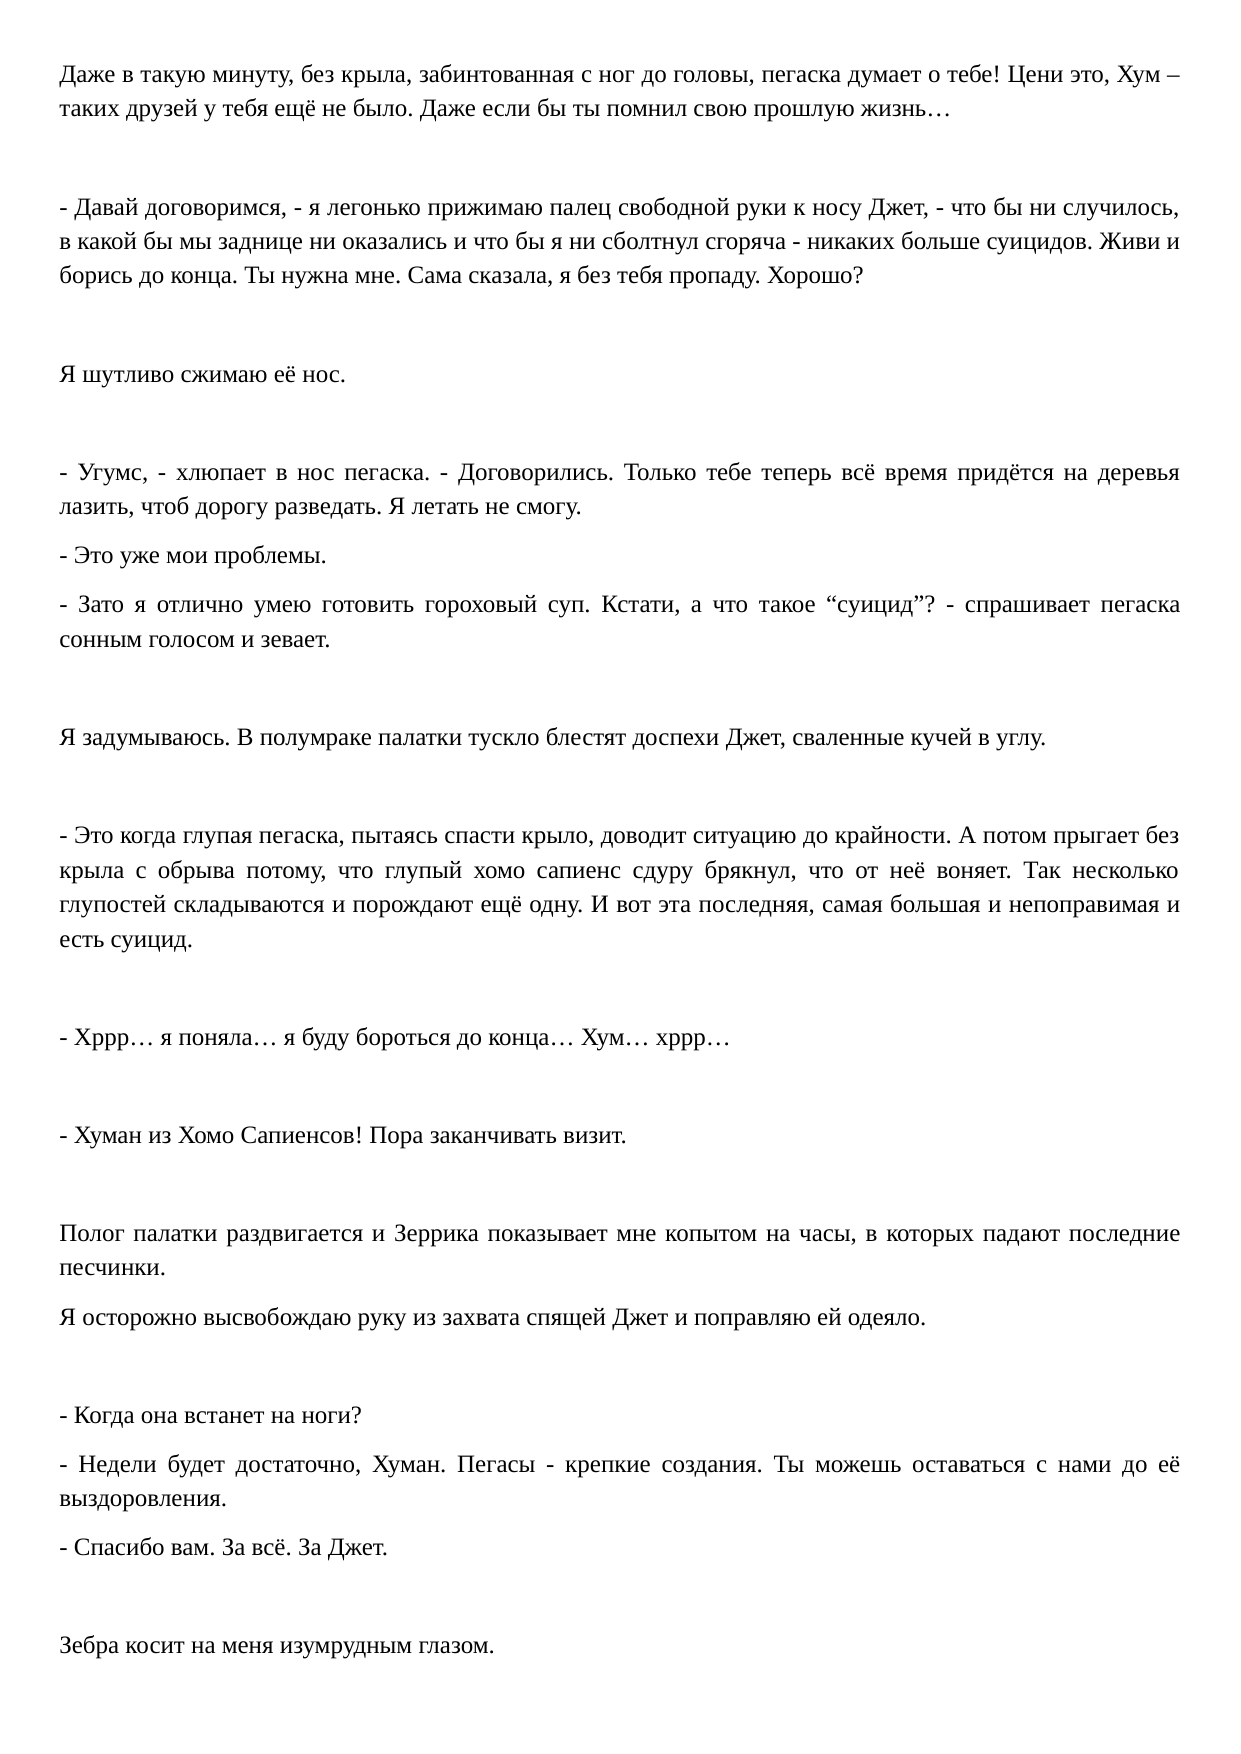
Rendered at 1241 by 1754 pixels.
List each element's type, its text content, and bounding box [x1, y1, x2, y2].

text - Это когда глупая пегаска, пытаясь спасти крыло, доводит ситуацию до крайности. А потом прыгает без крыла с обрыва потому, что глупый хомо сапиенс сдуру брякнул, что от неё воняет. Так несколько глупостей складываются и порождают ещё одну. И вот эта последняя, самая большая и непоправимая и есть суицид. [59, 820, 1181, 952]
text - Давай договоримся, - я легонько прижимаю палец свободной руки к носу Джет, - что бы ни случилось, в какой бы мы заднице ни оказались и что бы я ни сболтнул сгоряча - никаких больше суицидов. Живи и борись до конца. Ты нужна мне. Сама сказала, я без тебя пропаду. Хорошо? [59, 192, 1181, 289]
text Зебра косит на меня изумрудным глазом. [59, 1630, 1181, 1659]
text - Угумс, - хлюпает в нос пегаска. - Договорились. Только тебе теперь всё время придётся на деревья лазить, чтоб дорогу разведать. Я летать не смогу. [59, 457, 1181, 520]
text Даже в такую минуту, без крыла, забинтованная с ног до головы, пегаска думает о тебе! Цени это, Хум – таких друзей у тебя ещё не было. Даже если бы ты помнил свою прошлую жизнь… [59, 59, 1181, 122]
text - Недели будет достаточно, Хуман. Пегасы - крепкие создания. Ты можешь оставаться с нами до её выздоровления. [59, 1449, 1181, 1512]
text - Хррр… я поняла… я буду бороться до конца… Хум… хррр… [59, 1022, 1181, 1051]
text Я осторожно высвобождаю руку из захвата спящей Джет и поправляю ей одеяло. [59, 1302, 1181, 1330]
text Я задумываюсь. В полумраке палатки тускло блестят доспехи Джет, сваленные кучей в углу. [59, 722, 1181, 751]
text - Когда она встанет на ноги? [59, 1400, 1181, 1428]
text - Спасибо вам. За всё. За Джет. [59, 1532, 1181, 1561]
text - Зато я отлично умею готовить гороховый суп. Кстати, а что такое “суицид”? - спрашивает пегаска сонным голосом и зевает. [59, 589, 1181, 653]
text Полог палатки раздвигается и Зеррика показывает мне копытом на часы, в которых падают последние песчинки. [59, 1218, 1181, 1281]
text Я шутливо сжимаю её нос. [59, 359, 1181, 387]
text - Это уже мои проблемы. [59, 540, 1181, 569]
text - Хуман из Хомо Сапиенсов! Пора заканчивать визит. [59, 1120, 1181, 1149]
